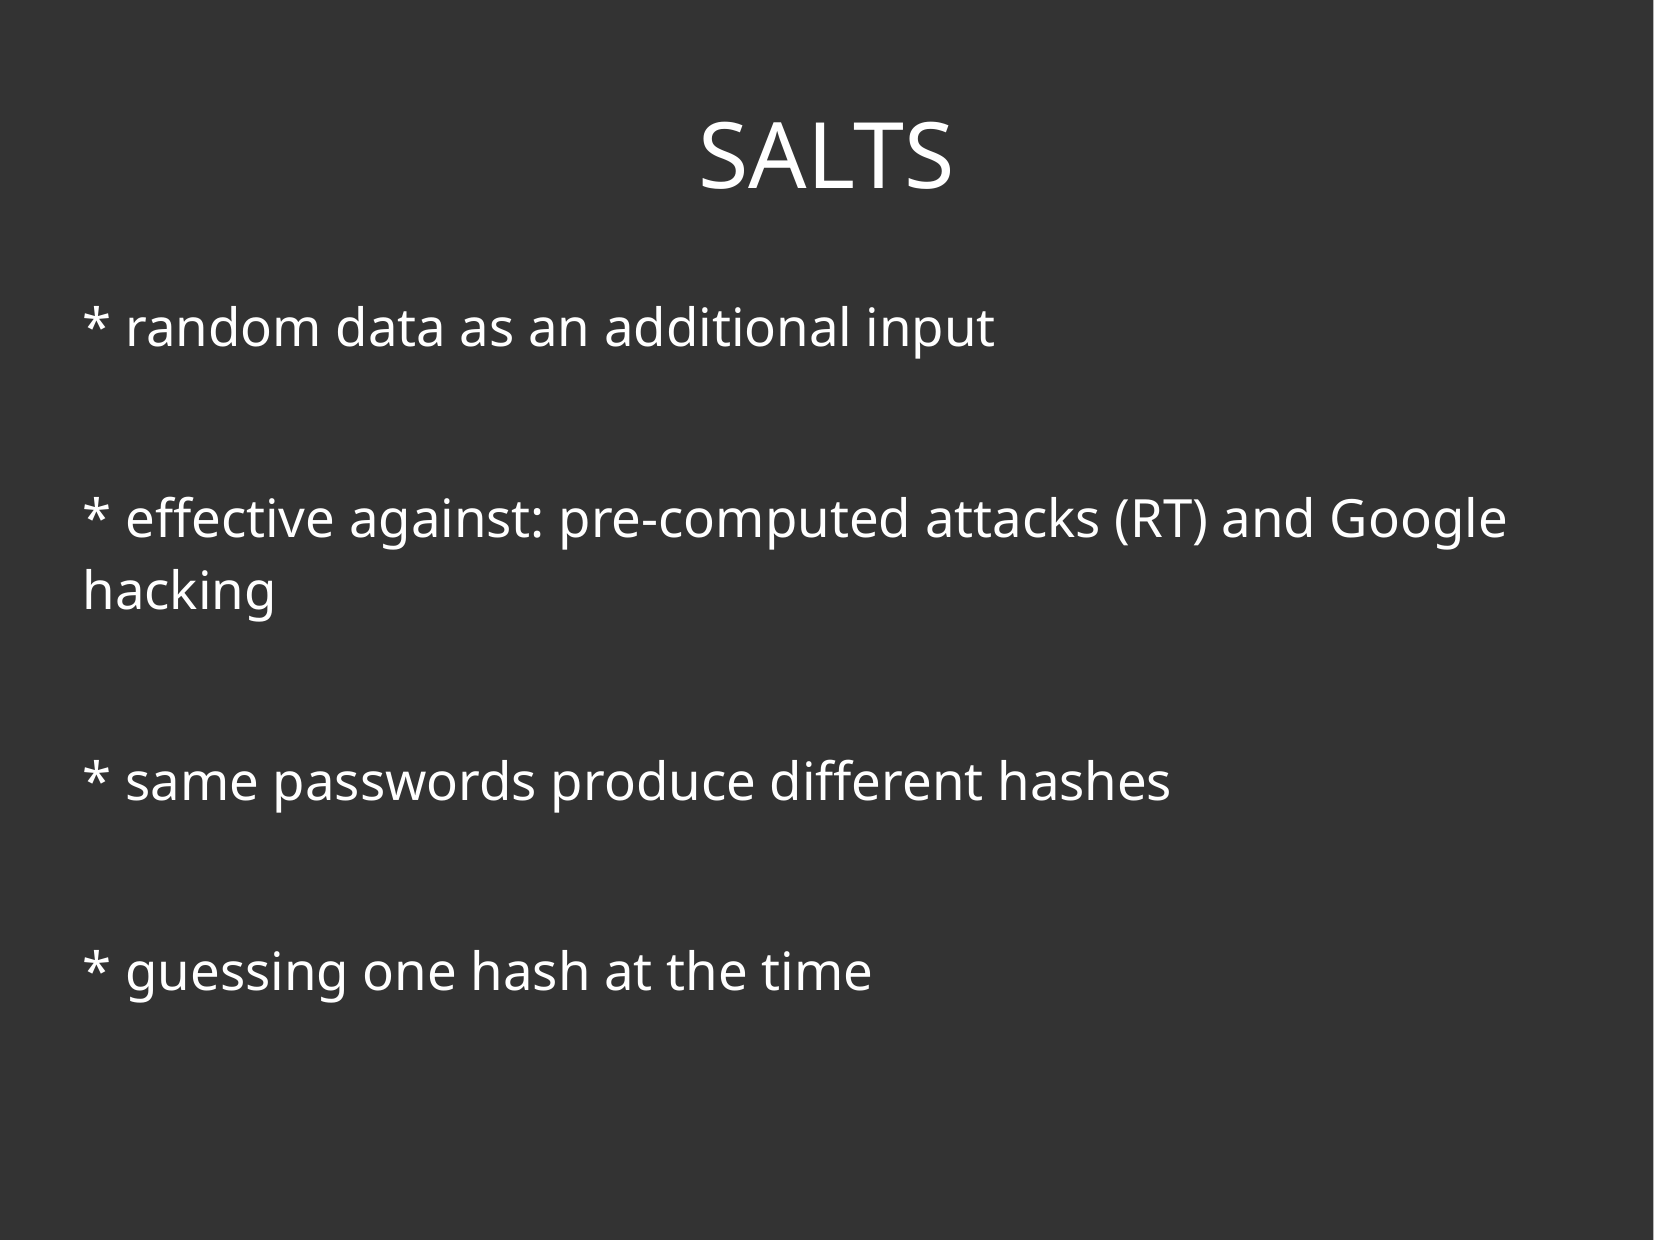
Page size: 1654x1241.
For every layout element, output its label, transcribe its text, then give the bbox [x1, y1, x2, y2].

title SALTS [82, 49, 1571, 257]
list * random data as an additional input * effective against: pre-computed attacks (RT) and Google hacking * same passwords produce different hashes * guessing one hash at the time [82, 290, 1571, 1010]
